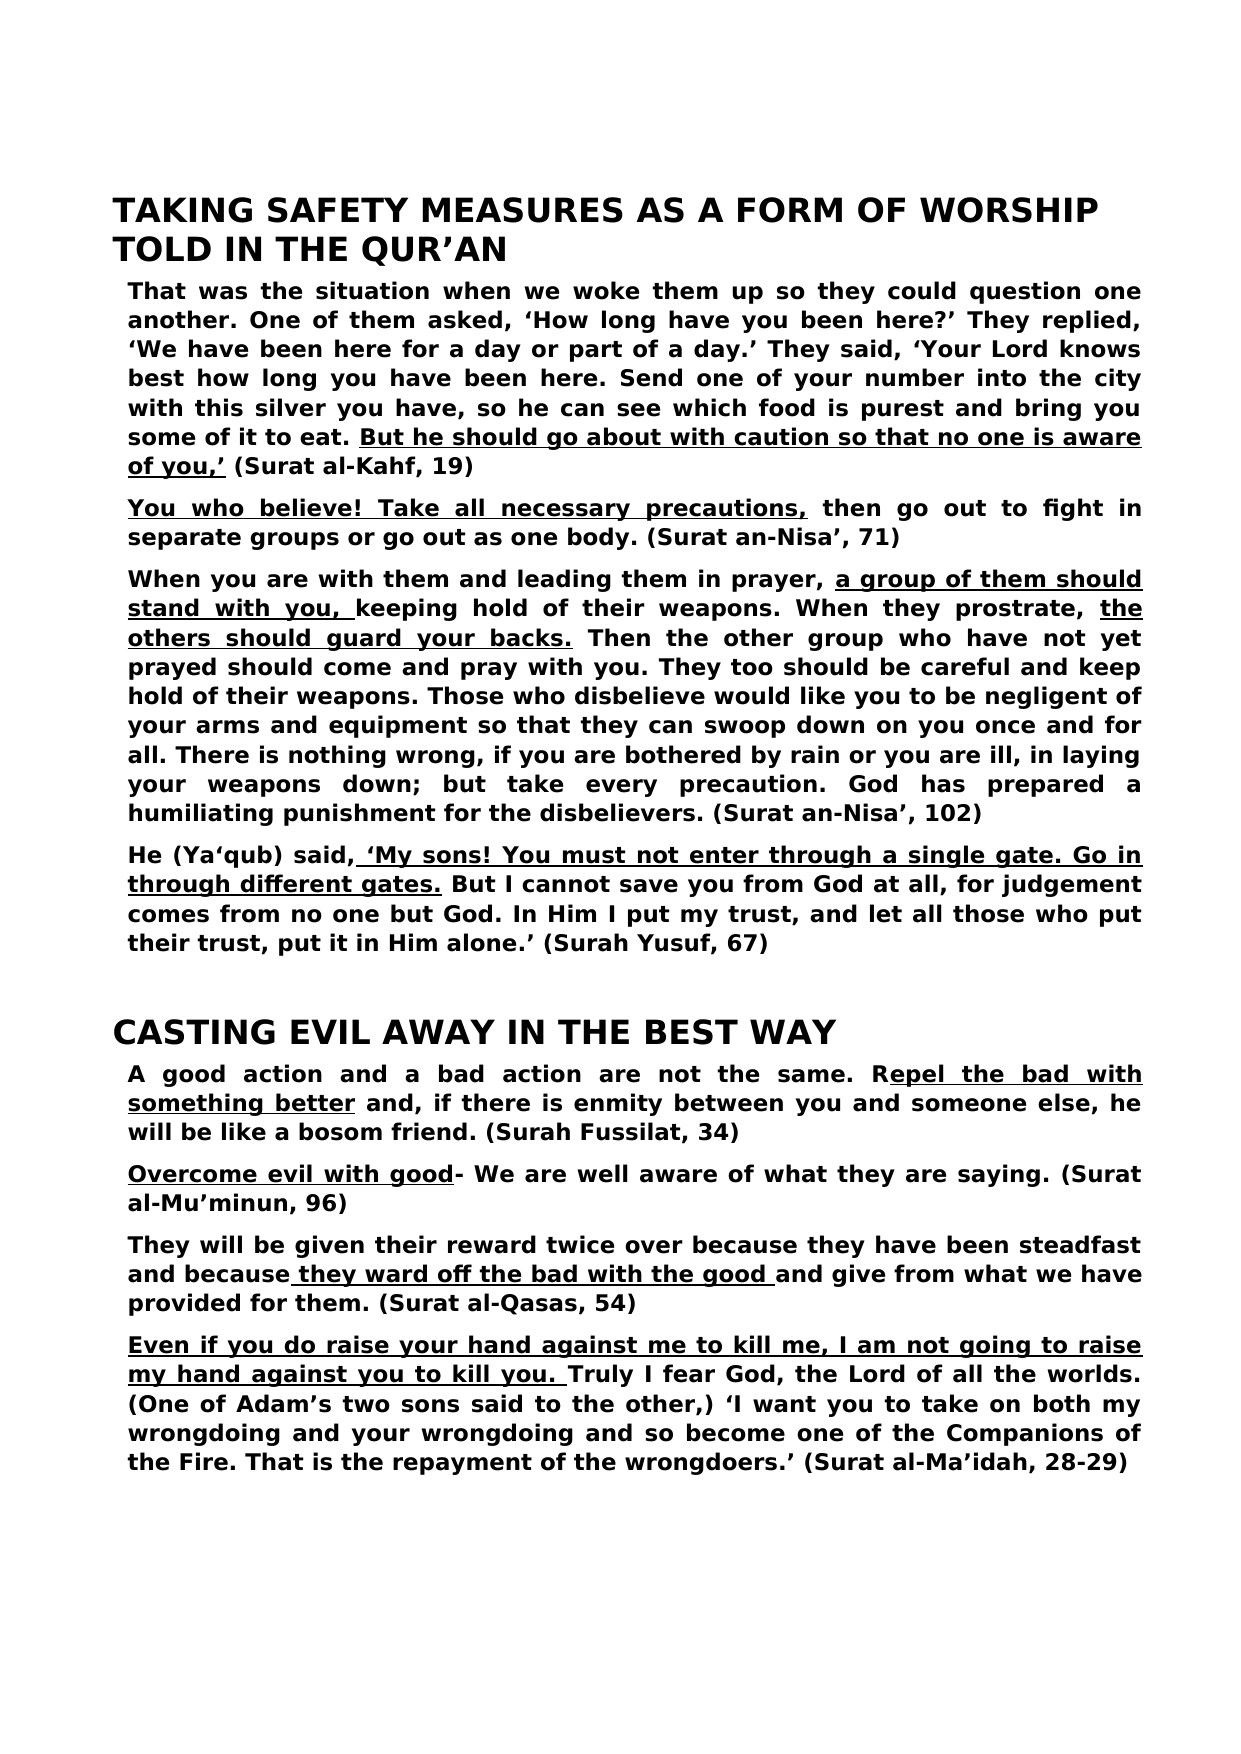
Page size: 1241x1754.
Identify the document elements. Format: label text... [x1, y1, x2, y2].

text When you are with them and leading them in prayer, a group of them should stand with you, keeping hold of their weapons. When they prostrate, the others should guard your backs. Then the other group who have not yet prayed should come and pray with you. They too should be careful and keep hold of their weapons. Those who disbelieve would like you to be negligent of your arms and equipment so that they can swoop down on you once and for all. There is nothing wrong, if you are bothered by rain or you are ill, in laying your weapons down; but take every precaution. God has prepared a humiliating punishment for the disbelievers. (Surat an-Nisa’, 102) [127, 566, 1143, 827]
text They will be given their reward twice over because they have been steadfast and because they ward off the bad with the good and give from what we have provided for them. (Surat al-Qasas, 54) [127, 1232, 1143, 1317]
subtitle CASTING EVIL AWAY IN THE BEST WAY [112, 1013, 1165, 1052]
text my hand against you to kill you. Truly I fear God, the Lord of all the worlds. (One of Adam’s two sons said to the other,) ‘I want you to take on both my wrongdoing and your wrongdoing and so become one of the Companions of the Fire. That is the repayment of the wrongdoers.’ (Surat al-Ma’idah, 28-29) [127, 1356, 1143, 1476]
text That was the situation when we woke them up so they could question one another. One of them asked, ‘How long have you been here?’ They replied, ‘We have been here for a day or part of a day.’ They said, ‘Your Lord knows best how long you have been here. Send one of your number into the city with this silver you have, so he can see which food is purest and bring you some of it to eat. But he should go about with caution so that no one is aware of you,’ (Surat al-Kahf, 19) [127, 278, 1143, 480]
text Even if you do raise your hand against me to kill me, I am not going to raise [127, 1332, 1143, 1355]
text He (Ya‘qub) said, ‘My sons! You must not enter through a single gate. Go in through different gates. But I cannot save you from God at all, for judgement comes from no one but God. In Him I put my trust, and let all those who put their trust, put it in Him alone.’ (Surah Yusuf, 67) [127, 842, 1143, 957]
text Overcome evil with good- We are well aware of what they are saying. (Surat al-Mu’minun, 96) [127, 1161, 1143, 1217]
subtitle TAKING SAFETY MEASURES AS A FORM OF WORSHIP TOLD IN THE QUR’AN [112, 192, 1165, 269]
text A good action and a bad action are not the same. Repel the bad with something better and, if there is enmity between you and someone else, he will be like a bosom friend. (Surah Fussilat, 34) [127, 1061, 1143, 1146]
text You who believe! Take all necessary precautions, then go out to fight in separate groups or go out as one body. (Surat an-Nisa’, 71) [127, 495, 1143, 551]
